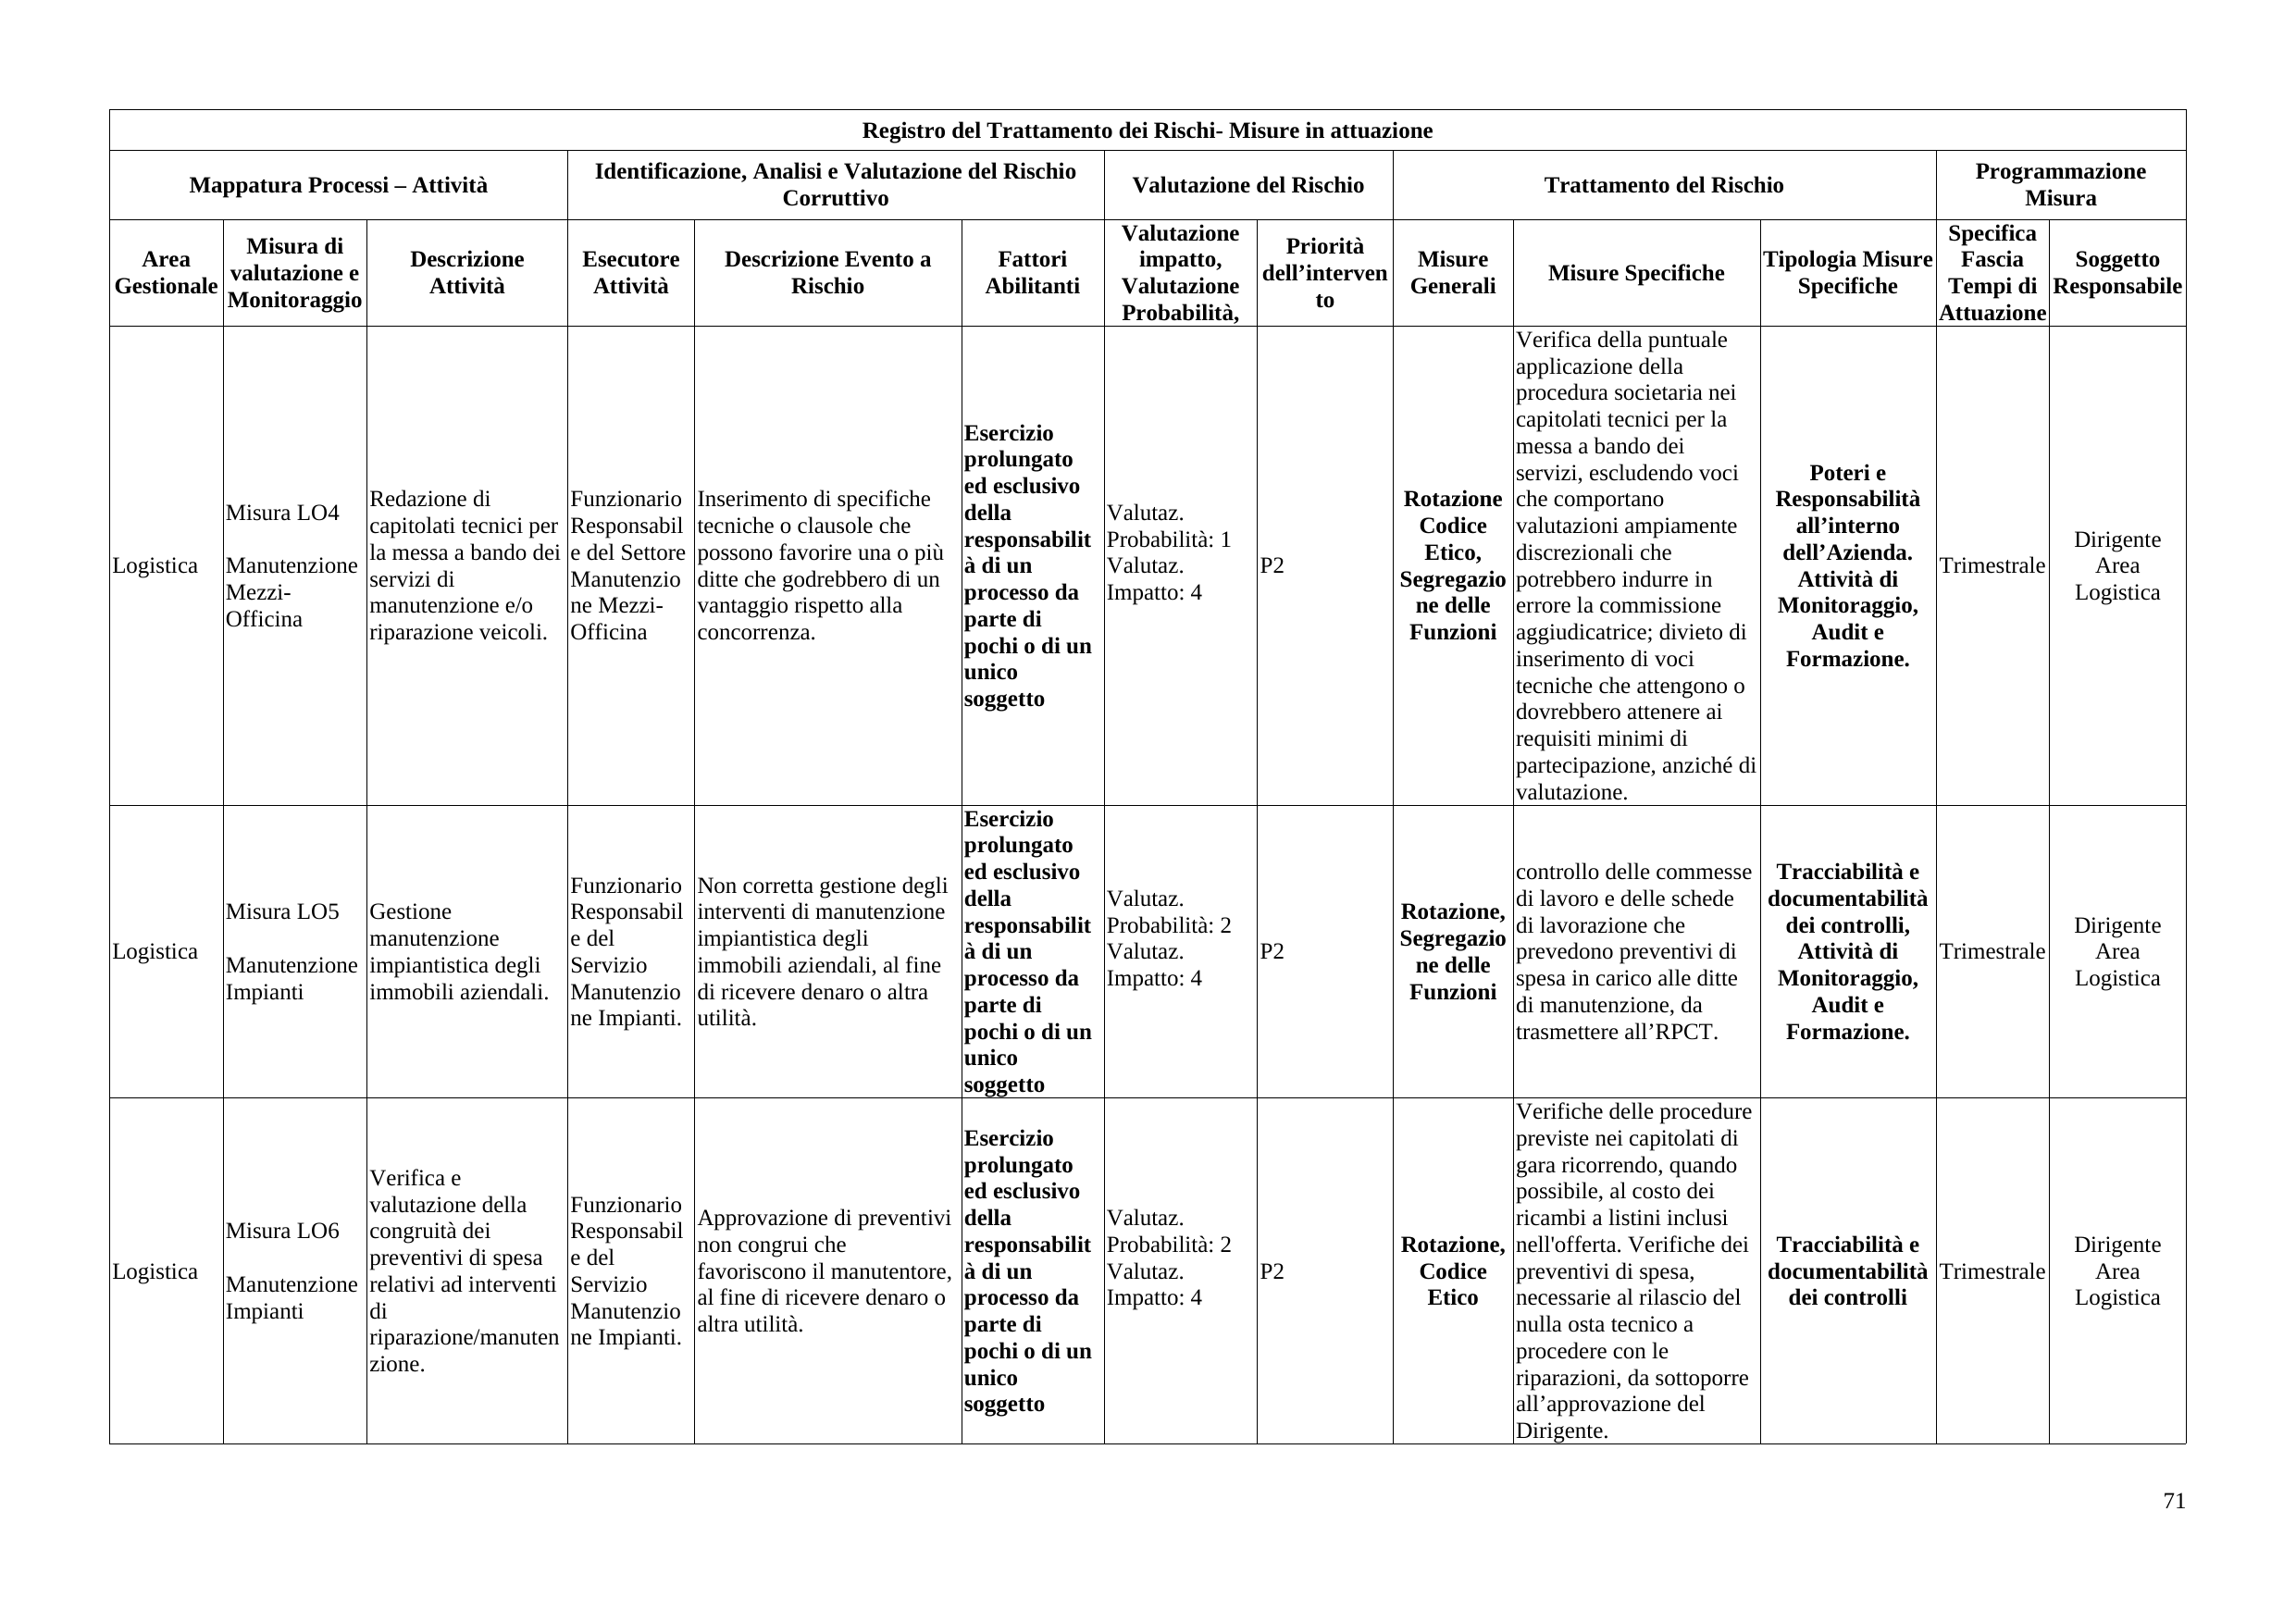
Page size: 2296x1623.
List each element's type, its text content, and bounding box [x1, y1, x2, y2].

table_cell P2 [1258, 806, 1393, 1097]
table_cell Valutazione impatto, Valutazione Probabilità, [1105, 220, 1257, 326]
table_cell Mappatura Processi – Attività [110, 151, 567, 219]
table_cell Funzionario Responsabile del Servizio Manutenzione Impianti. [568, 806, 694, 1097]
table_cell Programmazione Misura [1937, 151, 2186, 219]
table_cell Priorità dell’intervento [1258, 220, 1393, 326]
table_cell Valutaz. Probabilità: 2 Valutaz. Impatto: 4 [1105, 806, 1257, 1097]
table_cell Descrizione Evento a Rischio [695, 220, 962, 326]
table_cell Area Gestionale [110, 220, 223, 326]
table_cell Misura LO5 Manutenzione Impianti [224, 806, 366, 1097]
table_cell Tipologia Misure Specifiche [1761, 220, 1936, 326]
table_cell Esecutore Attività [568, 220, 694, 326]
table_cell P2 [1258, 327, 1393, 804]
table_cell Esercizio prolungato ed esclusivo della responsabilità di un processo da parte di pochi o di un unico soggetto [962, 327, 1104, 804]
table_cell Logistica [110, 327, 223, 804]
table_cell Tracciabilità e documentabilità dei controlli, Attività di Monitoraggio, Audit e Formazione. [1761, 806, 1936, 1097]
table_cell Trattamento del Rischio [1394, 151, 1936, 219]
table_cell Misura di valutazione e Monitoraggio [224, 220, 366, 326]
table_cell Valutaz. Probabilità: 1 Valutaz. Impatto: 4 [1105, 327, 1257, 804]
table_cell Gestione manutenzione impiantistica degli immobili aziendali. [367, 806, 567, 1097]
table_cell Dirigente Area Logistica [2050, 1098, 2186, 1443]
table_cell Verifica e valutazione della congruità dei preventivi di spesa relativi ad interventi di riparazione/manutenzione. [367, 1098, 567, 1443]
table_cell Inserimento di specifiche tecniche o clausole che possono favorire una o più ditte che godrebbero di un vantaggio rispetto alla concorrenza. [695, 327, 962, 804]
table_cell Soggetto Responsabile [2050, 220, 2186, 326]
table_cell Trimestrale [1937, 327, 2049, 804]
table_cell Verifiche delle procedure previste nei capitolati di gara ricorrendo, quando possibile, al costo dei ricambi a listini inclusi nell'offerta. Verifiche dei preventivi di spesa, necessarie al rilascio del nulla osta tecnico a procedere con le riparazioni, da sottoporre all’approvazione del Dirigente. [1514, 1098, 1760, 1443]
table_cell Poteri e Responsabilità all’interno dell’Azienda. Attività di Monitoraggio, Audit e Formazione. [1761, 327, 1936, 804]
table_cell Fattori Abilitanti [962, 220, 1104, 326]
table_cell Misura LO6 Manutenzione Impianti [224, 1098, 366, 1443]
table_cell Misure Generali [1394, 220, 1513, 326]
table_cell Descrizione Attività [367, 220, 567, 326]
table_cell Rotazione, Codice Etico [1394, 1098, 1513, 1443]
table_header Registro del Trattamento dei Rischi- Misure in attuazione [110, 110, 2186, 150]
table_cell Valutaz. Probabilità: 2 Valutaz. Impatto: 4 [1105, 1098, 1257, 1443]
table_cell Valutazione del Rischio [1105, 151, 1393, 219]
table_cell Specifica Fascia Tempi di Attuazione [1937, 220, 2049, 326]
table_cell Dirigente Area Logistica [2050, 327, 2186, 804]
table_cell Funzionario Responsabile del Settore Manutenzione Mezzi-Officina [568, 327, 694, 804]
table_cell Esercizio prolungato ed esclusivo della responsabilità di un processo da parte di pochi o di un unico soggetto [962, 806, 1104, 1097]
table_cell Identificazione, Analisi e Valutazione del Rischio Corruttivo [568, 151, 1104, 219]
table_cell controllo delle commesse di lavoro e delle schede di lavorazione che prevedono preventivi di spesa in carico alle ditte di manutenzione, da trasmettere all’RPCT. [1514, 806, 1760, 1097]
table_cell Misure Specifiche [1514, 220, 1760, 326]
table_cell P2 [1258, 1098, 1393, 1443]
table_cell Funzionario Responsabile del Servizio Manutenzione Impianti. [568, 1098, 694, 1443]
table_cell Misura LO4 Manutenzione Mezzi- Officina [224, 327, 366, 804]
table_cell Verifica della puntuale applicazione della procedura societaria nei capitolati tecnici per la messa a bando dei servizi, escludendo voci che comportano valutazioni ampiamente discrezionali che potrebbero indurre in errore la commissione aggiudicatrice; divieto di inserimento di voci tecniche che attengono o dovrebbero attenere ai requisiti minimi di partecipazione, anziché di valutazione. [1514, 327, 1760, 804]
table_cell Logistica [110, 1098, 223, 1443]
table_cell Rotazione Codice Etico, Segregazione delle Funzioni [1394, 327, 1513, 804]
table_cell Trimestrale [1937, 806, 2049, 1097]
table_cell Dirigente Area Logistica [2050, 806, 2186, 1097]
table_cell Tracciabilità e documentabilità dei controlli [1761, 1098, 1936, 1443]
table_cell Esercizio prolungato ed esclusivo della responsabilità di un processo da parte di pochi o di un unico soggetto [962, 1098, 1104, 1443]
table_cell Non corretta gestione degli interventi di manutenzione impiantistica degli immobili aziendali, al fine di ricevere denaro o altra utilità. [695, 806, 962, 1097]
table_cell Logistica [110, 806, 223, 1097]
table_cell Rotazione, Segregazione delle Funzioni [1394, 806, 1513, 1097]
table_cell Trimestrale [1937, 1098, 2049, 1443]
table_cell Approvazione di preventivi non congrui che favoriscono il manutentore, al fine di ricevere denaro o altra utilità. [695, 1098, 962, 1443]
table_cell Redazione di capitolati tecnici per la messa a bando dei servizi di manutenzione e/o riparazione veicoli. [367, 327, 567, 804]
